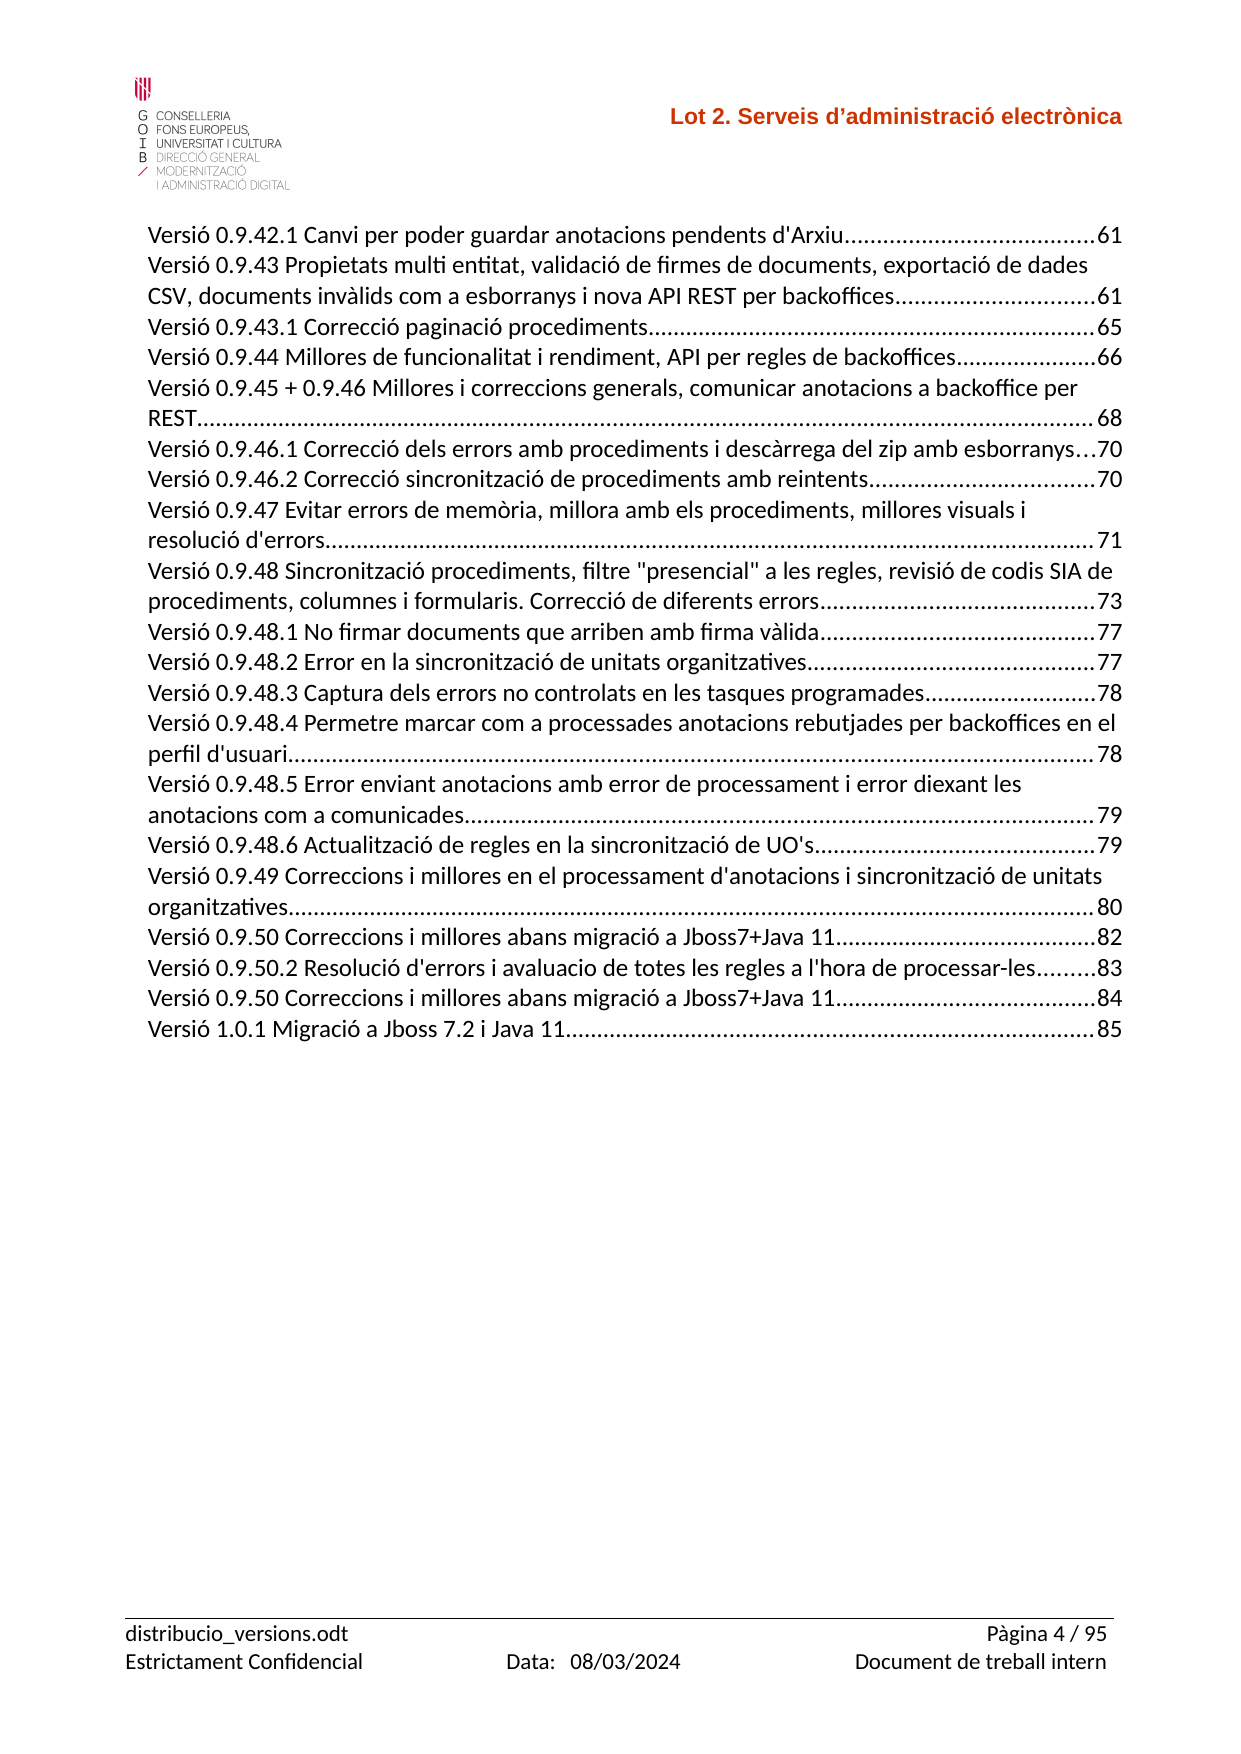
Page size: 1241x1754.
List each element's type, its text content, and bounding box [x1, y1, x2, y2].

text Versió 0.9.43.1 Correcció paginació procediments 65 [148, 311, 1122, 341]
text Versió 0.9.47 Evitar errors de memòria, millora amb els procediments, millores visuals i resolució d'errors 71 [148, 494, 1122, 555]
text Versió 0.9.48.5 Error enviant anotacions amb error de processament i error diexant les anotacions com a comunicades 79 [148, 768, 1122, 829]
text Versió 0.9.43 Propietats multi entitat, validació de firmes de documents, exportació de dades CSV, documents invàlids com a esborranys i nova API REST per backoffices 61 [148, 250, 1122, 311]
text Versió 0.9.48.3 Captura dels errors no controlats en les tasques programades 78 [148, 677, 1122, 707]
text Versió 1.0.1 Migració a Jboss 7.2 i Java 11 85 [148, 1013, 1122, 1043]
text Versió 0.9.45 + 0.9.46 Millores i correccions generals, comunicar anotacions a backoffice per REST 68 [148, 372, 1122, 433]
text Versió 0.9.46.2 Correcció sincronització de procediments amb reintents 70 [148, 463, 1122, 494]
text Versió 0.9.46.1 Correcció dels errors amb procediments i descàrrega del zip amb esborranys 70 [148, 433, 1122, 463]
text Versió 0.9.48 Sincronització procediments, filtre "presencial" a les regles, revisió de codis SIA de procediments, columnes i formularis. Correcció de diferents errors 73 [148, 555, 1122, 616]
text Versió 0.9.50 Correccions i millores abans migració a Jboss7+Java 11 84 [148, 982, 1122, 1013]
text Versió 0.9.44 Millores de funcionalitat i rendiment, API per regles de backoffices 66 [148, 341, 1122, 372]
text Versió 0.9.50.2 Resolució d'errors i avaluacio de totes les regles a l'hora de processar-les 83 [148, 952, 1122, 982]
text Versió 0.9.49 Correccions i millores en el processament d'anotacions i sincronització de unitats organitzatives 80 [148, 860, 1122, 921]
text Versió 0.9.48.2 Error en la sincronització de unitats organitzatives 77 [148, 646, 1122, 677]
text Versió 0.9.50 Correccions i millores abans migració a Jboss7+Java 11 82 [148, 921, 1122, 952]
text Versió 0.9.42.1 Canvi per poder guardar anotacions pendents d'Arxiu 61 [148, 219, 1122, 250]
text Versió 0.9.48.1 No firmar documents que arriben amb firma vàlida 77 [148, 616, 1122, 646]
picture [126, 70, 299, 197]
text Versió 0.9.48.4 Permetre marcar com a processades anotacions rebutjades per backoffices en el perfil d'usuari 78 [148, 707, 1122, 768]
text Versió 0.9.48.6 Actualització de regles en la sincronització de UO's 79 [148, 829, 1122, 860]
